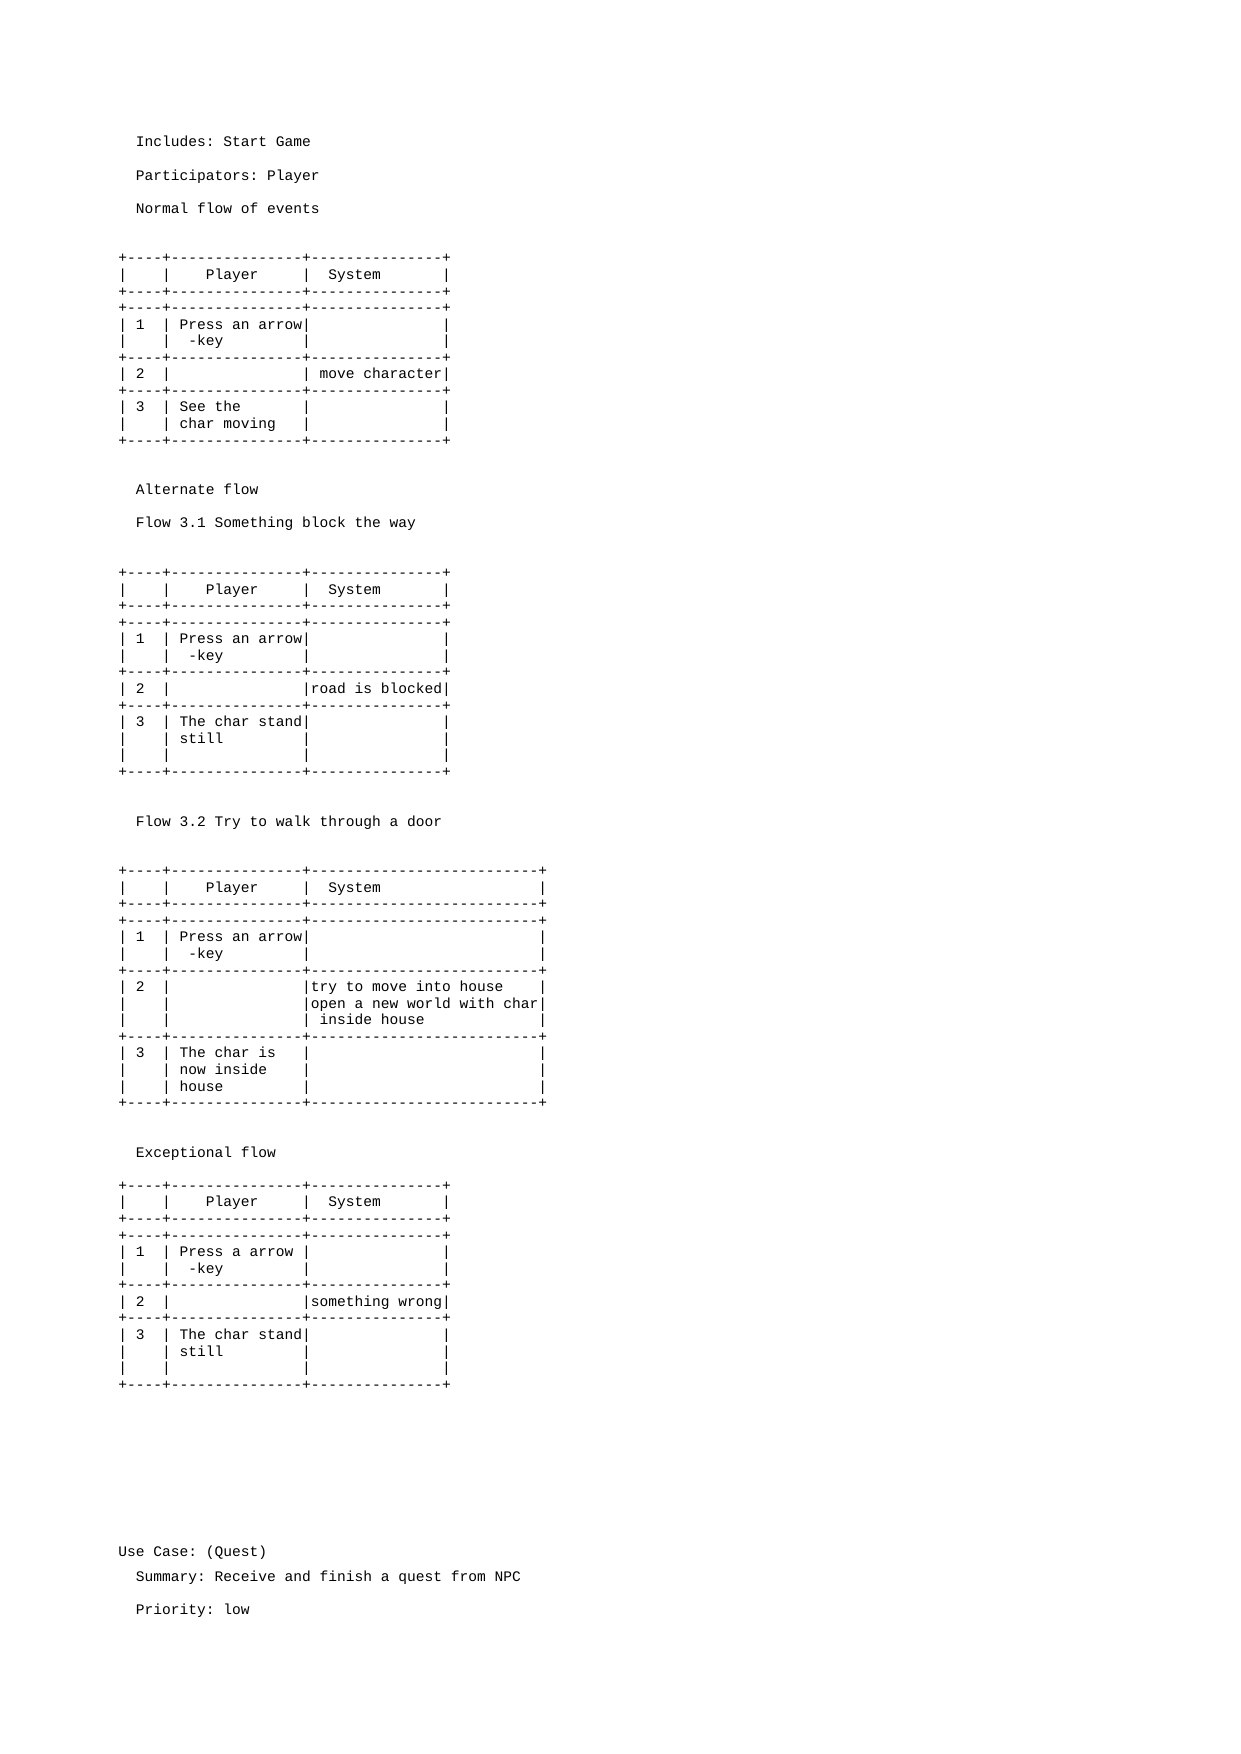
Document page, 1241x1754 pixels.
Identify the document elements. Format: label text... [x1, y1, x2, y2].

text | 3 | The char stand| | [118, 1327, 1122, 1344]
text Participators: Player [118, 168, 1122, 184]
text +----+---------------+---------------+ [118, 383, 1122, 400]
text +----+---------------+---------------+ [118, 251, 1122, 267]
text +----+---------------+---------------+ [118, 698, 1122, 714]
text | 2 | | move character| [118, 367, 1122, 383]
text Includes: Start Game [118, 135, 1122, 151]
text | | | | [118, 1360, 1122, 1377]
text | 3 | See the | | [118, 400, 1122, 416]
text +----+---------------+---------------+ [118, 764, 1122, 781]
text | | house | | [118, 1079, 1122, 1095]
text | | -key | | [118, 648, 1122, 665]
text | | Player | System | [118, 582, 1122, 598]
text +----+---------------+--------------------------+ [118, 863, 1122, 880]
text | 2 | |something wrong| [118, 1294, 1122, 1311]
text | | | | [118, 747, 1122, 764]
text | | still | | [118, 731, 1122, 747]
text +----+---------------+---------------+ [118, 1277, 1122, 1294]
text Use Case: (Quest) [118, 1544, 1122, 1561]
text | | now inside | | [118, 1062, 1122, 1079]
text +----+---------------+--------------------------+ [118, 913, 1122, 930]
text | 1 | Press an arrow| | [118, 317, 1122, 333]
text Summary: Receive and finish a quest from NPC [118, 1569, 1122, 1586]
text Flow 3.1 Something block the way [118, 516, 1122, 532]
text +----+---------------+---------------+ [118, 433, 1122, 449]
text +----+---------------+---------------+ [118, 1377, 1122, 1393]
text | | |open a new world with char| [118, 996, 1122, 1012]
text | 1 | Press a arrow | | [118, 1244, 1122, 1261]
text +----+---------------+---------------+ [118, 284, 1122, 300]
text Normal flow of events [118, 201, 1122, 217]
text +----+---------------+---------------+ [118, 1311, 1122, 1327]
text +----+---------------+--------------------------+ [118, 897, 1122, 913]
text | | -key | | [118, 1261, 1122, 1277]
text +----+---------------+---------------+ [118, 665, 1122, 681]
text | 1 | Press an arrow| | [118, 930, 1122, 946]
text | | -key | | [118, 333, 1122, 350]
text | | Player | System | [118, 880, 1122, 897]
text +----+---------------+---------------+ [118, 1211, 1122, 1228]
text Alternate flow [118, 482, 1122, 499]
text +----+---------------+---------------+ [118, 1228, 1122, 1244]
text +----+---------------+---------------+ [118, 300, 1122, 317]
text Priority: low [118, 1602, 1122, 1619]
text | | | inside house | [118, 1012, 1122, 1029]
text Flow 3.2 Try to walk through a door [118, 814, 1122, 830]
text | 3 | The char is | | [118, 1046, 1122, 1062]
text +----+---------------+---------------+ [118, 565, 1122, 582]
text | | Player | System | [118, 1195, 1122, 1211]
text | 2 | |try to move into house | [118, 979, 1122, 996]
text | 2 | |road is blocked| [118, 681, 1122, 698]
text +----+---------------+--------------------------+ [118, 963, 1122, 979]
text +----+---------------+---------------+ [118, 598, 1122, 615]
text | 3 | The char stand| | [118, 714, 1122, 731]
text | | still | | [118, 1344, 1122, 1360]
text +----+---------------+--------------------------+ [118, 1095, 1122, 1112]
text | | char moving | | [118, 416, 1122, 433]
text | 1 | Press an arrow| | [118, 632, 1122, 648]
text +----+---------------+---------------+ [118, 350, 1122, 367]
text +----+---------------+---------------+ [118, 615, 1122, 632]
text | | -key | | [118, 946, 1122, 963]
text +----+---------------+--------------------------+ [118, 1029, 1122, 1046]
text +----+---------------+---------------+ [118, 1178, 1122, 1195]
text Exceptional flow [118, 1145, 1122, 1162]
text | | Player | System | [118, 267, 1122, 284]
